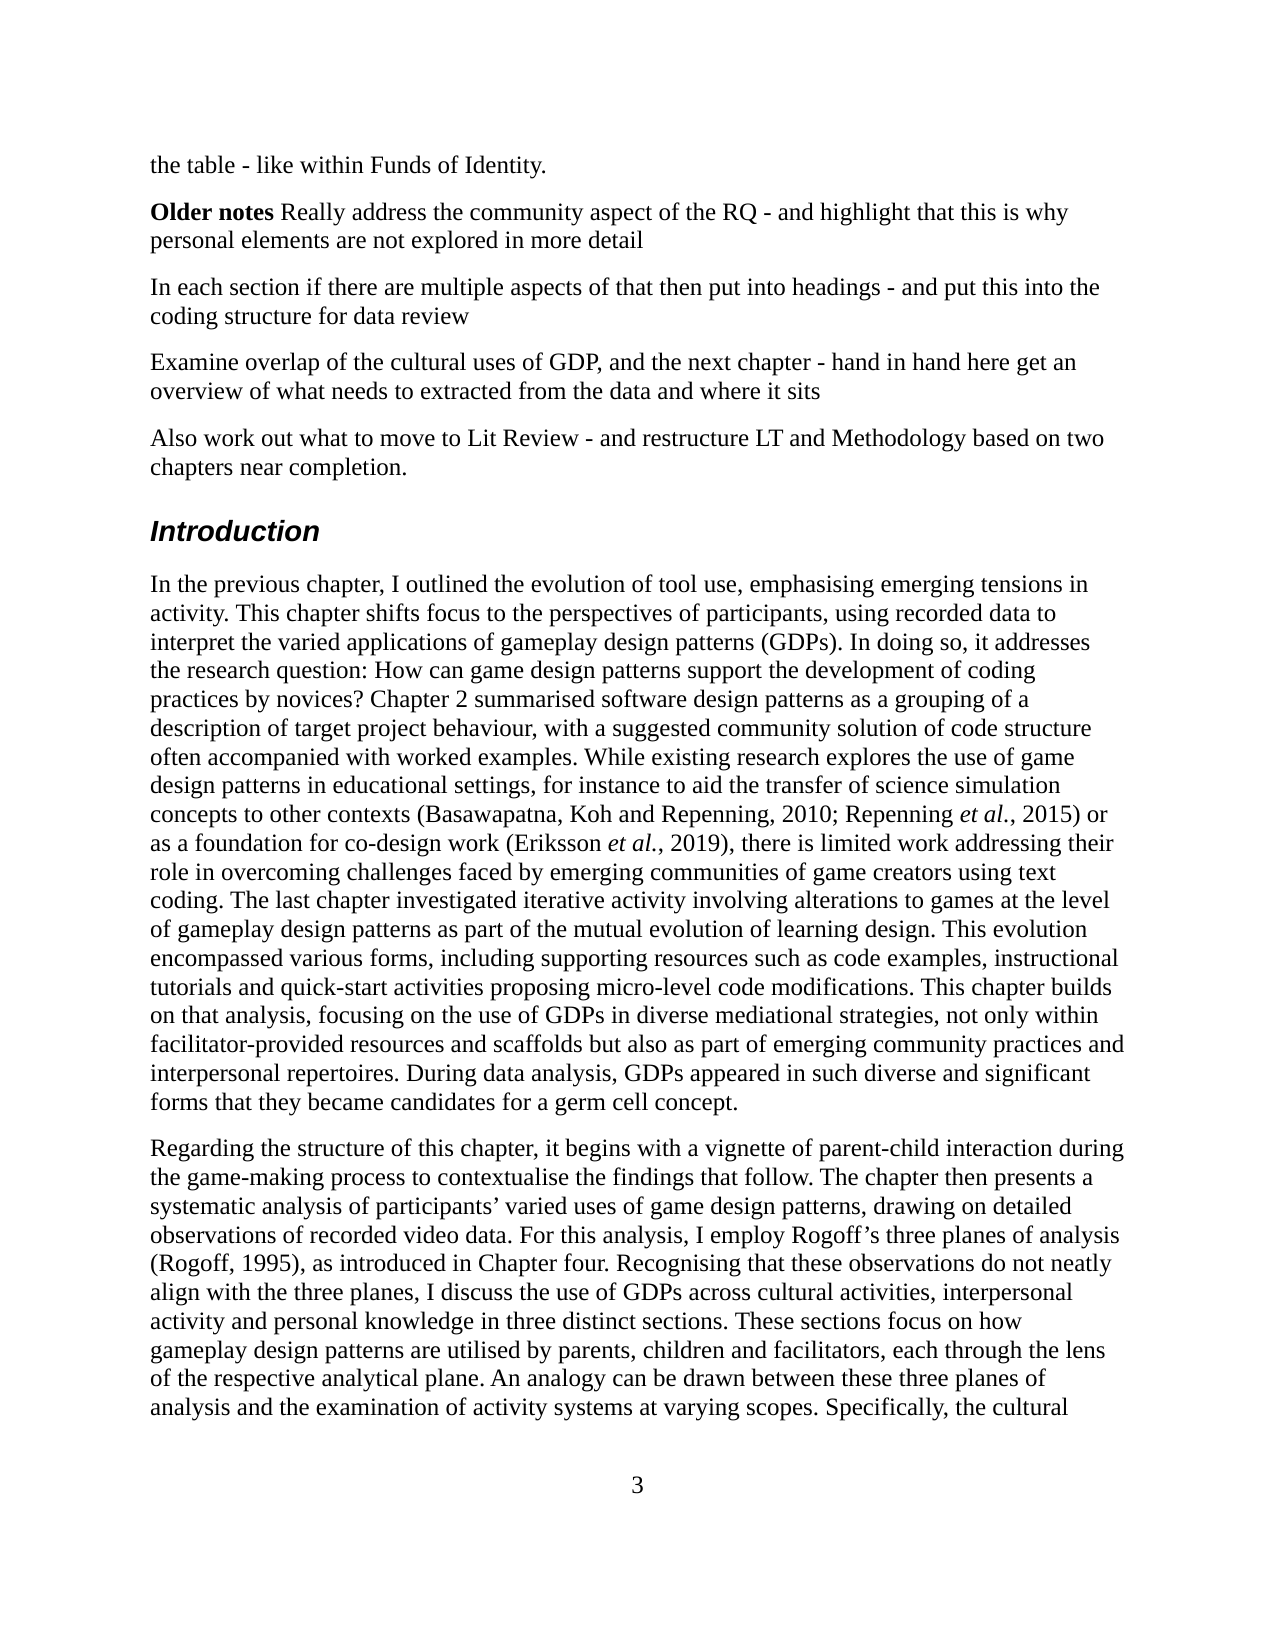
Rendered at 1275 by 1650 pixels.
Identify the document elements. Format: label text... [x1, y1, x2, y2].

text In the previous chapter, I outlined the evolution of tool use, emphasising emerging tensions in activity. This chapter shifts focus to the perspectives of participants, using recorded data to interpret the varied applications of gameplay design patterns (GDPs). In doing so, it addresses the research question: How can game design patterns support the development of coding practices by novices? Chapter 2 summarised software design patterns as a grouping of a description of target project behaviour, with a suggested community solution of code structure often accompanied with worked examples. While existing research explores the use of game design patterns in educational settings, for instance to aid the transfer of science simulation concepts to other contexts (Basawapatna, Koh and Repenning, 2010; Repenning et al., 2015) or as a foundation for co-design work (Eriksson et al., 2019), there is limited work addressing their role in overcoming challenges faced by emerging communities of game creators using text coding. The last chapter investigated iterative activity involving alterations to games at the level of gameplay design patterns as part of the mutual evolution of learning design. This evolution encompassed various forms, including supporting resources such as code examples, instructional tutorials and quick-start activities proposing micro-level code modifications. This chapter builds on that analysis, focusing on the use of GDPs in diverse mediational strategies, not only within facilitator-provided resources and scaffolds but also as part of emerging community practices and interpersonal repertoires. During data analysis, GDPs appeared in such diverse and significant forms that they became candidates for a germ cell concept. [150, 569, 1125, 1116]
text the table - like within Funds of Identity. [150, 150, 1125, 179]
text Older notes Really address the community aspect of the RQ - and highlight that this is why personal elements are not explored in more detail [150, 197, 1125, 254]
text Also work out what to move to Lit Review - and restructure LT and Methodology based on two chapters near completion. [150, 423, 1125, 480]
subtitle Introduction [150, 514, 1125, 548]
text In each section if there are multiple aspects of that then put into headings - and put this into the coding structure for data review [150, 272, 1125, 329]
text Examine overlap of the cultural uses of GDP, and the next chapter - hand in hand here get an overview of what needs to extracted from the data and where it sits [150, 347, 1125, 405]
text Regarding the structure of this chapter, it begins with a vignette of parent-child interaction during the game-making process to contextualise the findings that follow. The chapter then presents a systematic analysis of participants’ varied uses of game design patterns, drawing on detailed observations of recorded video data. For this analysis, I employ Rogoff’s three planes of analysis (Rogoff, 1995), as introduced in Chapter four. Recognising that these observations do not neatly align with the three planes, I discuss the use of GDPs across cultural activities, interpersonal activity and personal knowledge in three distinct sections. These sections focus on how gameplay design patterns are utilised by parents, children and facilitators, each through the lens of the respective analytical plane. An analogy can be drawn between these three planes of analysis and the examination of activity systems at varying scopes. Specifically, the cultural [150, 1133, 1125, 1421]
